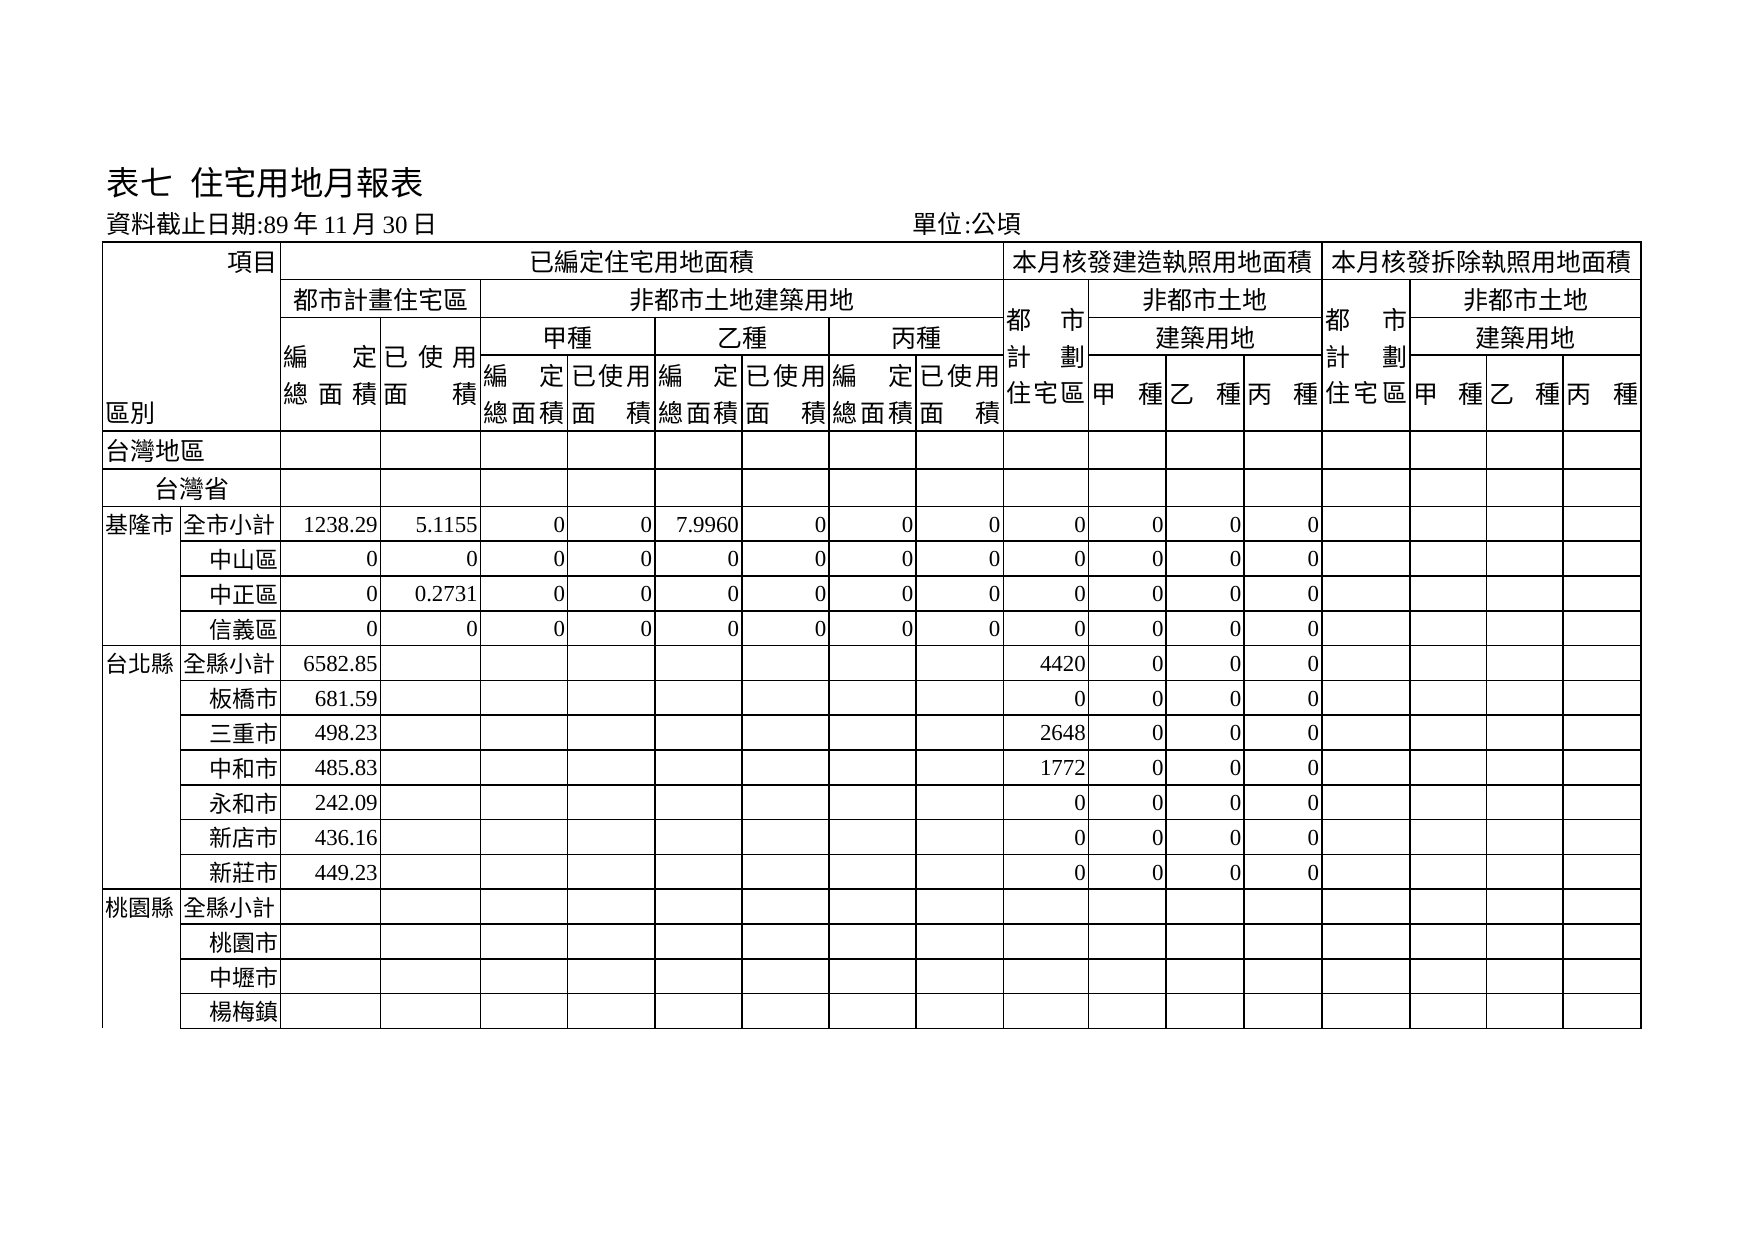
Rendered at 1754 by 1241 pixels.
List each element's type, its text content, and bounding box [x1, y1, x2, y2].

table_cell [743, 855, 828, 888]
table_cell 0 [743, 577, 828, 610]
table_cell [1487, 681, 1562, 714]
table_cell [656, 855, 741, 888]
table_cell [481, 646, 567, 679]
table_cell [196, 354, 280, 392]
table_cell 板橋市 [181, 681, 280, 714]
table_cell 已使用 面積 [381, 318, 480, 430]
table_cell 0 [568, 612, 654, 645]
table_cell 0 [1089, 577, 1165, 610]
table_cell 都市 計劃 住宅區 [1323, 280, 1409, 430]
table_cell [1323, 751, 1409, 784]
table_cell 0 [1167, 751, 1243, 784]
table_cell [481, 751, 567, 784]
table_cell 三重市 [181, 716, 280, 749]
table_cell [1411, 925, 1486, 958]
table_cell [830, 820, 915, 853]
table_cell 台北縣 [103, 646, 180, 888]
table_cell [1564, 612, 1640, 645]
table_cell 0 [1245, 681, 1321, 714]
table_cell [481, 855, 567, 888]
table_cell [830, 432, 915, 468]
table_cell 1238.29 [281, 507, 380, 540]
table_cell [281, 960, 380, 993]
table_cell 基隆市 [103, 507, 180, 645]
table_cell [1004, 890, 1088, 923]
table_cell [481, 432, 567, 468]
table_cell [743, 960, 828, 993]
table_cell [103, 354, 196, 392]
table_cell 0 [1167, 507, 1243, 540]
table_cell [481, 890, 567, 923]
table_cell [1411, 751, 1486, 784]
table_cell 0 [917, 507, 1003, 540]
table_cell 丙種 [830, 318, 1003, 354]
table_cell 甲種 [1089, 356, 1165, 430]
table_cell [1323, 470, 1409, 506]
table_cell 0 [917, 577, 1003, 610]
table_cell [1411, 820, 1486, 853]
table_cell 0 [568, 542, 654, 575]
table_cell [481, 786, 567, 819]
table_cell [1323, 994, 1409, 1027]
table_cell [381, 716, 480, 749]
table_cell [656, 820, 741, 853]
table_cell [656, 432, 741, 468]
table_cell [381, 960, 480, 993]
table_cell [917, 646, 1003, 679]
table_cell 0 [743, 612, 828, 645]
table_cell 0 [1245, 786, 1321, 819]
table_cell [381, 470, 480, 506]
table_cell [1564, 751, 1640, 784]
table_cell [1487, 507, 1562, 540]
table_cell [1323, 786, 1409, 819]
table_cell 1772 [1004, 751, 1088, 784]
table_cell [1564, 786, 1640, 819]
table_cell 0 [1245, 820, 1321, 853]
table_cell 0 [281, 542, 380, 575]
table_cell [1411, 786, 1486, 819]
table_cell 5.1155 [381, 507, 480, 540]
table_cell 0 [1167, 612, 1243, 645]
table_cell [1245, 925, 1321, 958]
table_cell 乙種 [656, 318, 828, 354]
table_cell [1564, 507, 1640, 540]
table_cell [743, 925, 828, 958]
table_cell [743, 786, 828, 819]
table_cell [830, 470, 915, 506]
table_cell [1323, 577, 1409, 610]
table_cell [481, 820, 567, 853]
table_cell 乙種 [1487, 356, 1562, 430]
table_cell [1564, 820, 1640, 853]
table_cell [830, 716, 915, 749]
table_cell 0 [656, 542, 741, 575]
table_cell [381, 681, 480, 714]
table_cell 已使用 [743, 356, 828, 392]
table_cell [656, 716, 741, 749]
table_cell [568, 681, 654, 714]
table_cell [1004, 960, 1088, 993]
table_cell [917, 432, 1003, 468]
table_cell 0 [1004, 507, 1088, 540]
table_cell [917, 820, 1003, 853]
table_cell [1167, 890, 1243, 923]
table_cell [743, 432, 828, 468]
table_cell [381, 994, 480, 1027]
table_cell 台灣地區 [103, 432, 280, 468]
table_cell [1487, 646, 1562, 679]
table_cell [381, 925, 480, 958]
table_cell 2648 [1004, 716, 1088, 749]
table_cell [1411, 612, 1486, 645]
table_cell [196, 279, 280, 317]
table_cell 7.9960 [656, 507, 741, 540]
table_cell [1411, 646, 1486, 679]
table_cell 丙種 [1564, 356, 1640, 430]
table_cell [381, 855, 480, 888]
table_cell [1323, 542, 1409, 575]
table_cell [1564, 716, 1640, 749]
table_cell 丙種 [1245, 356, 1321, 430]
table_cell 0 [1167, 820, 1243, 853]
table_cell 中正區 [181, 577, 280, 610]
table_cell [743, 890, 828, 923]
table_cell 編定 [481, 356, 567, 392]
table_cell [1411, 890, 1486, 923]
table_cell [917, 786, 1003, 819]
table_cell [830, 960, 915, 993]
table_cell 非都市土地 [1089, 280, 1321, 317]
table_cell [196, 392, 280, 430]
table_cell 全市小計 [181, 507, 280, 540]
table_cell [1323, 960, 1409, 993]
table_cell 0 [1089, 820, 1165, 853]
table_cell 0 [743, 542, 828, 575]
table_cell [568, 820, 654, 853]
table_cell 0 [1167, 855, 1243, 888]
table_cell [1564, 470, 1640, 506]
table_cell [1323, 612, 1409, 645]
table_cell [1245, 470, 1321, 506]
table_cell 中壢市 [181, 960, 280, 993]
table_cell [1323, 681, 1409, 714]
table_cell [1167, 432, 1243, 468]
table_cell 0 [281, 577, 380, 610]
table_cell [1487, 820, 1562, 853]
table_cell [1323, 855, 1409, 888]
table_cell 0 [743, 507, 828, 540]
table_cell [1411, 716, 1486, 749]
table_cell [743, 646, 828, 679]
table_cell [1411, 542, 1486, 575]
table_cell 0 [1089, 716, 1165, 749]
table_cell [1089, 470, 1165, 506]
table_cell 681.59 [281, 681, 380, 714]
text 資料截止日期:89年11月30日 單位:公頃 [106, 205, 1648, 241]
table_cell [1564, 542, 1640, 575]
table_cell 0 [830, 507, 915, 540]
table_cell 0 [481, 542, 567, 575]
table_cell [103, 279, 196, 317]
table_cell [1411, 432, 1486, 468]
table_cell [917, 994, 1003, 1027]
table_cell 0 [1004, 820, 1088, 853]
table_cell [281, 432, 380, 468]
table_cell 449.23 [281, 855, 380, 888]
table_cell 6582.85 [281, 646, 380, 679]
table_cell [1089, 960, 1165, 993]
table_cell [1564, 994, 1640, 1027]
table_cell [743, 994, 828, 1027]
table_cell [917, 681, 1003, 714]
table_cell [1487, 577, 1562, 610]
table_cell [1487, 612, 1562, 645]
table_cell 498.23 [281, 716, 380, 749]
table_cell 已使用 [568, 356, 654, 392]
table_cell 都市計畫住宅區 [281, 280, 480, 317]
table_cell [1245, 994, 1321, 1027]
table_cell 桃園縣 [103, 890, 180, 1027]
table_cell 編定 [830, 356, 915, 392]
table_cell [281, 994, 380, 1027]
table_cell [917, 470, 1003, 506]
table_cell [917, 716, 1003, 749]
table_cell [568, 786, 654, 819]
table_cell 0 [381, 612, 480, 645]
table_cell 0 [1167, 646, 1243, 679]
table_cell 面積 [568, 392, 654, 430]
table_cell [1564, 646, 1640, 679]
table_cell 信義區 [181, 612, 280, 645]
table_cell [1564, 432, 1640, 468]
table_cell [656, 681, 741, 714]
table_cell [381, 890, 480, 923]
table_cell [1411, 470, 1486, 506]
table_cell 0 [1089, 646, 1165, 679]
table_cell [381, 820, 480, 853]
table_cell [1323, 820, 1409, 853]
table_cell [1487, 542, 1562, 575]
table_cell [743, 751, 828, 784]
table_cell [1487, 786, 1562, 819]
table_cell [917, 960, 1003, 993]
table_cell 中和市 [181, 751, 280, 784]
table_cell [1487, 751, 1562, 784]
table_cell 0 [1004, 681, 1088, 714]
table_cell 0 [568, 507, 654, 540]
table_cell 台灣省 [103, 470, 280, 506]
table_cell [1245, 432, 1321, 468]
table_cell [1487, 716, 1562, 749]
table_cell [1564, 855, 1640, 888]
table_cell 編定 [656, 356, 741, 392]
table_cell [830, 890, 915, 923]
table_cell 0 [656, 577, 741, 610]
table_cell 0 [281, 612, 380, 645]
table_header [103, 243, 196, 279]
table_cell 0 [1245, 507, 1321, 540]
table_cell [1564, 681, 1640, 714]
table_cell [1411, 855, 1486, 888]
table_cell 0 [1089, 612, 1165, 645]
table_cell [656, 925, 741, 958]
table_cell [830, 751, 915, 784]
table_cell [1564, 890, 1640, 923]
table_cell 桃園市 [181, 925, 280, 958]
table_cell [281, 925, 380, 958]
table_cell [1089, 432, 1165, 468]
table_cell 非都市土地 [1411, 280, 1640, 317]
table_cell [656, 960, 741, 993]
table_cell [1167, 994, 1243, 1027]
table_cell [381, 751, 480, 784]
table_cell 0 [830, 612, 915, 645]
table_cell 0 [1167, 542, 1243, 575]
table_cell [1323, 432, 1409, 468]
table_cell 0 [1167, 786, 1243, 819]
table_cell 總面積 [481, 392, 567, 430]
table_cell 楊梅鎮 [181, 994, 280, 1027]
table_cell 0 [917, 542, 1003, 575]
table_cell [1167, 925, 1243, 958]
table_cell [481, 925, 567, 958]
table_cell [481, 681, 567, 714]
table_cell 新莊市 [181, 855, 280, 888]
table_cell [1245, 960, 1321, 993]
table_cell [1564, 960, 1640, 993]
table_cell [568, 994, 654, 1027]
table_cell [917, 925, 1003, 958]
table_header 已編定住宅用地面積 [281, 243, 1003, 279]
table_cell 0 [1004, 855, 1088, 888]
table_cell [830, 855, 915, 888]
table_cell 乙種 [1167, 356, 1243, 430]
table_cell 0 [481, 507, 567, 540]
table_cell [1245, 890, 1321, 923]
table_cell [1089, 890, 1165, 923]
table_cell 中山區 [181, 542, 280, 575]
table_cell 0 [1004, 542, 1088, 575]
table_cell 0 [1004, 577, 1088, 610]
table_cell [1004, 432, 1088, 468]
table_cell 0 [1089, 542, 1165, 575]
table_cell [1411, 994, 1486, 1027]
table_cell 總面積 [830, 392, 915, 430]
table_cell 0 [1167, 681, 1243, 714]
table_cell [1089, 994, 1165, 1027]
table_cell [281, 890, 380, 923]
table_cell [1323, 646, 1409, 679]
table_cell 0 [1089, 751, 1165, 784]
table_cell [568, 855, 654, 888]
table_cell 0 [1245, 646, 1321, 679]
table_cell [1004, 994, 1088, 1027]
table_cell [656, 470, 741, 506]
table_cell [743, 716, 828, 749]
table_cell [568, 890, 654, 923]
table_cell [1411, 960, 1486, 993]
table_cell [917, 751, 1003, 784]
table_cell [1004, 470, 1088, 506]
table_cell [1487, 925, 1562, 958]
table_cell [1167, 470, 1243, 506]
table_cell [1004, 925, 1088, 958]
table_cell [917, 855, 1003, 888]
table_cell 0 [1245, 612, 1321, 645]
table_cell 全縣小計 [181, 646, 280, 679]
table_cell 485.83 [281, 751, 380, 784]
table_cell [656, 994, 741, 1027]
table_cell [656, 751, 741, 784]
table_cell [381, 786, 480, 819]
table_cell [656, 646, 741, 679]
table_cell 0 [830, 542, 915, 575]
table_cell 0 [1004, 612, 1088, 645]
table_cell [1323, 716, 1409, 749]
table_cell [1487, 960, 1562, 993]
table_cell 0 [1167, 577, 1243, 610]
table_cell 建築用地 [1411, 318, 1640, 354]
table_cell 非都市土地建築用地 [481, 280, 1003, 317]
table_cell 總面積 [656, 392, 741, 430]
table_cell 0 [1089, 786, 1165, 819]
table_cell 都市 計劃 住宅區 [1004, 280, 1088, 430]
table_cell [381, 646, 480, 679]
table_cell [196, 317, 280, 354]
table_cell [281, 470, 380, 506]
table_cell 0 [1245, 577, 1321, 610]
table_cell [830, 786, 915, 819]
table_cell [1564, 577, 1640, 610]
table_cell [1564, 925, 1640, 958]
table_cell 建築用地 [1089, 318, 1321, 354]
table_cell 0 [481, 577, 567, 610]
table_cell [1487, 994, 1562, 1027]
table_cell 永和市 [181, 786, 280, 819]
table_cell [743, 470, 828, 506]
table_cell [830, 646, 915, 679]
table_cell 0 [1245, 855, 1321, 888]
table_cell 面積 [743, 392, 828, 430]
table_cell [103, 317, 196, 354]
table_cell [656, 786, 741, 819]
table_cell 0 [1089, 855, 1165, 888]
table_cell [568, 432, 654, 468]
table_cell 0 [568, 577, 654, 610]
table_cell 436.16 [281, 820, 380, 853]
table_cell 已使用 [917, 356, 1003, 392]
table_cell 242.09 [281, 786, 380, 819]
table_cell [568, 960, 654, 993]
table_cell [743, 681, 828, 714]
table_cell 面積 [917, 392, 1003, 430]
table_cell [568, 470, 654, 506]
table_cell 0 [381, 542, 480, 575]
table_header 項目 [196, 243, 280, 279]
table_cell [568, 646, 654, 679]
table_cell 0 [481, 612, 567, 645]
table_cell [1323, 890, 1409, 923]
table_cell [1089, 925, 1165, 958]
table_cell [481, 994, 567, 1027]
table_cell 0 [917, 612, 1003, 645]
table_cell 0 [1245, 542, 1321, 575]
table_cell 0 [1245, 716, 1321, 749]
table_cell [743, 820, 828, 853]
table_cell 全縣小計 [181, 890, 280, 923]
table_cell [1411, 681, 1486, 714]
table_cell [1411, 507, 1486, 540]
table_cell [568, 925, 654, 958]
table_cell [568, 716, 654, 749]
table_cell 0 [656, 612, 741, 645]
text 表七 住宅用地月報表 [106, 156, 1648, 205]
table_cell [917, 890, 1003, 923]
table_cell 區別 [103, 392, 196, 430]
table_cell 4420 [1004, 646, 1088, 679]
table_cell [481, 960, 567, 993]
table_cell [1167, 960, 1243, 993]
table_cell 0 [830, 577, 915, 610]
table_cell 編定 總面積 [281, 318, 380, 430]
table_cell [1411, 577, 1486, 610]
table_cell [1487, 470, 1562, 506]
table_cell [830, 681, 915, 714]
table_cell [1487, 432, 1562, 468]
table_cell [656, 890, 741, 923]
table_cell 0 [1004, 786, 1088, 819]
table_cell [830, 925, 915, 958]
table_cell 0 [1089, 681, 1165, 714]
table_cell 新店市 [181, 820, 280, 853]
table_cell 0.2731 [381, 577, 480, 610]
table_cell 0 [1167, 716, 1243, 749]
table_cell [1487, 855, 1562, 888]
table_cell [481, 716, 567, 749]
table_cell [568, 751, 654, 784]
table_cell 0 [1089, 507, 1165, 540]
table_cell [830, 994, 915, 1027]
table_cell 0 [1245, 751, 1321, 784]
table_header 本月核發拆除執照用地面積 [1323, 243, 1640, 279]
table_cell [1323, 507, 1409, 540]
table_cell [1487, 890, 1562, 923]
table_cell [381, 432, 480, 468]
table_header 本月核發建造執照用地面積 [1004, 243, 1321, 279]
table_cell 甲種 [1411, 356, 1486, 430]
table_cell [481, 470, 567, 506]
table_cell 甲種 [481, 318, 654, 354]
table_cell [1323, 925, 1409, 958]
